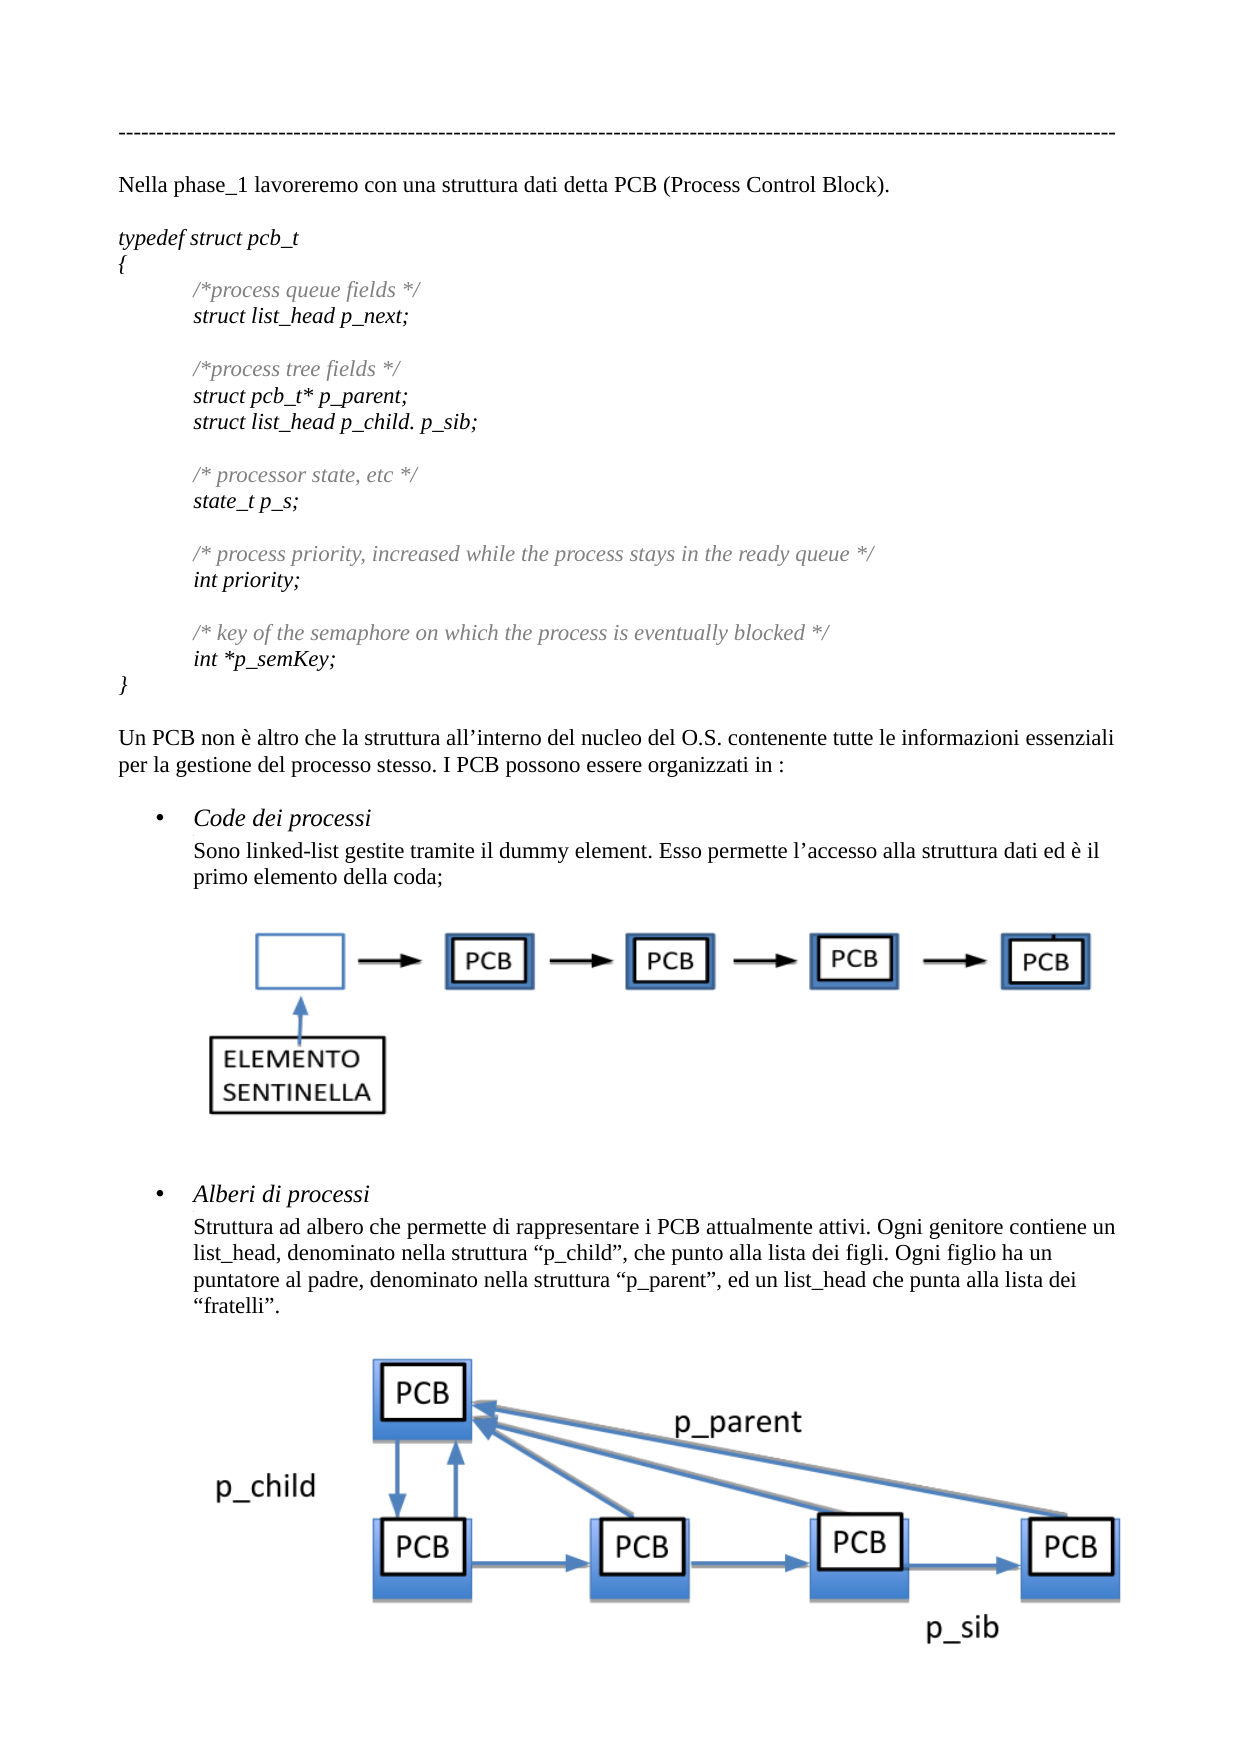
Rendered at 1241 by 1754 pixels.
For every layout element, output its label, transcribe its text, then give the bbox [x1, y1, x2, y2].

text ----------------------------------------------------------------------------------------------------------------------------------- [118, 118, 1122, 144]
text typedef struct pcb_t [118, 223, 1122, 250]
text /*process tree fields */ [118, 355, 1122, 382]
text Un PCB non è altro che la struttura all’interno del nucleo del O.S. contenente tutte le informazioni essenziali per la gestione del processo stesso. I PCB possono essere organizzati in : [118, 724, 1122, 777]
picture [204, 1345, 1126, 1648]
list Alberi di processi [156, 1179, 1122, 1208]
list Struttura ad albero che permette di rappresentare i PCB attualmente attivi. Ogni genitore contiene un list_head, denominato nella struttura “p_child”, che punto alla lista dei figli. Ogni figlio ha un puntatore al padre, denominato nella struttura “p_parent”, ed un list_head che punta alla lista dei “fratelli”. [156, 1213, 1122, 1318]
text struct pcb_t* p_parent; [118, 382, 1122, 408]
list Code dei processi [156, 803, 1122, 832]
text { [118, 250, 1122, 276]
list Sono linked-list gestite tramite il dummy element. Esso permette l’accesso alla struttura dati ed è il primo elemento della coda; [156, 837, 1122, 889]
text } [118, 672, 1122, 698]
text int priority; [118, 566, 1122, 592]
text /* processor state, etc */ [118, 461, 1122, 487]
list . [156, 832, 1122, 837]
list . [156, 1208, 1122, 1213]
text state_t p_s; [118, 487, 1122, 513]
text /* key of the semaphore on which the process is eventually blocked */ [118, 619, 1122, 645]
text /* process priority, increased while the process stays in the ready queue */ [118, 540, 1122, 566]
text struct list_head p_next; [118, 303, 1122, 329]
text /*process queue fields */ [118, 276, 1122, 303]
text Nella phase_1 lavoreremo con una struttura dati detta PCB (Process Control Block). [118, 171, 1122, 197]
picture [196, 900, 1104, 1144]
text struct list_head p_child. p_sib; [118, 408, 1122, 434]
text int *p_semKey; [118, 645, 1122, 672]
